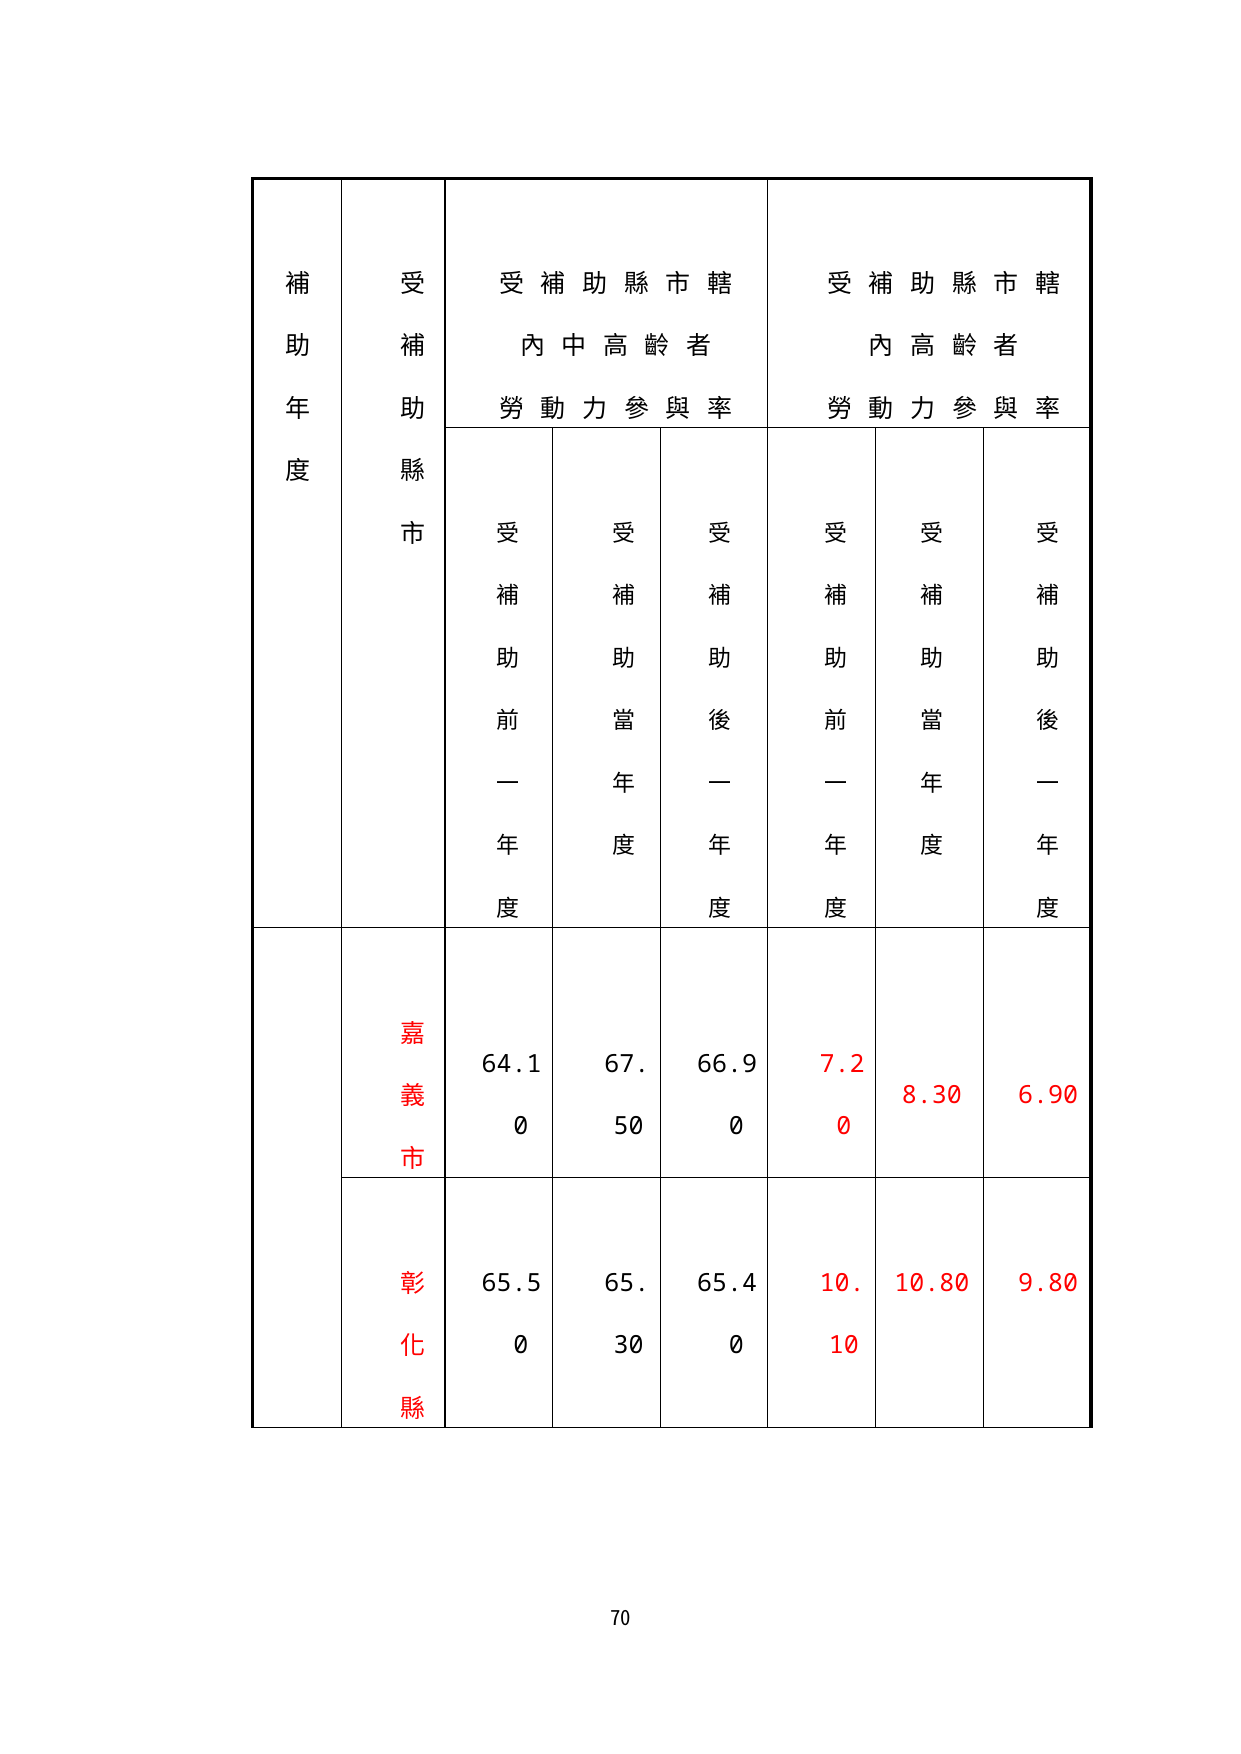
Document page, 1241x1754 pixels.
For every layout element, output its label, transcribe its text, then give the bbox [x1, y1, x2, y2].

table_cell 65.30 [553, 1178, 660, 1427]
table_cell 66.90 [661, 928, 767, 1177]
table_cell 67.50 [553, 928, 660, 1177]
table_cell 9.80 [984, 1178, 1089, 1427]
table_header 受補助 縣市 [342, 180, 444, 927]
table_cell 10.10 [768, 1178, 875, 1427]
table_cell 6.90 [984, 928, 1089, 1177]
table_cell 受補助當年度 [876, 428, 983, 927]
table_header 受補助縣市轄內高齡者 勞動力參與率 [768, 180, 1089, 427]
table_header 受補助縣市轄內中高齡者 勞動力參與率 [446, 180, 767, 427]
table_cell 10.80 [876, 1178, 983, 1427]
table_cell 65.40 [661, 1178, 767, 1427]
table_header 補助 年度 [254, 180, 341, 927]
table_cell 嘉義市 [342, 928, 444, 1177]
table_cell 64.10 [446, 928, 552, 1177]
table_cell 8.30 [876, 928, 983, 1177]
table_cell 7.20 [768, 928, 875, 1177]
table_cell 65.50 [446, 1178, 552, 1427]
table_cell 受補助後一年度 [661, 428, 767, 927]
table_cell 彰化縣 [342, 1178, 444, 1427]
table_cell 受補助前一年度 [768, 428, 875, 927]
table_cell 受補助後一年度 [984, 428, 1089, 927]
table_cell 受補助當年度 [553, 428, 660, 927]
table_cell [254, 928, 341, 1427]
table_cell 受補助前一年度 [446, 428, 552, 927]
